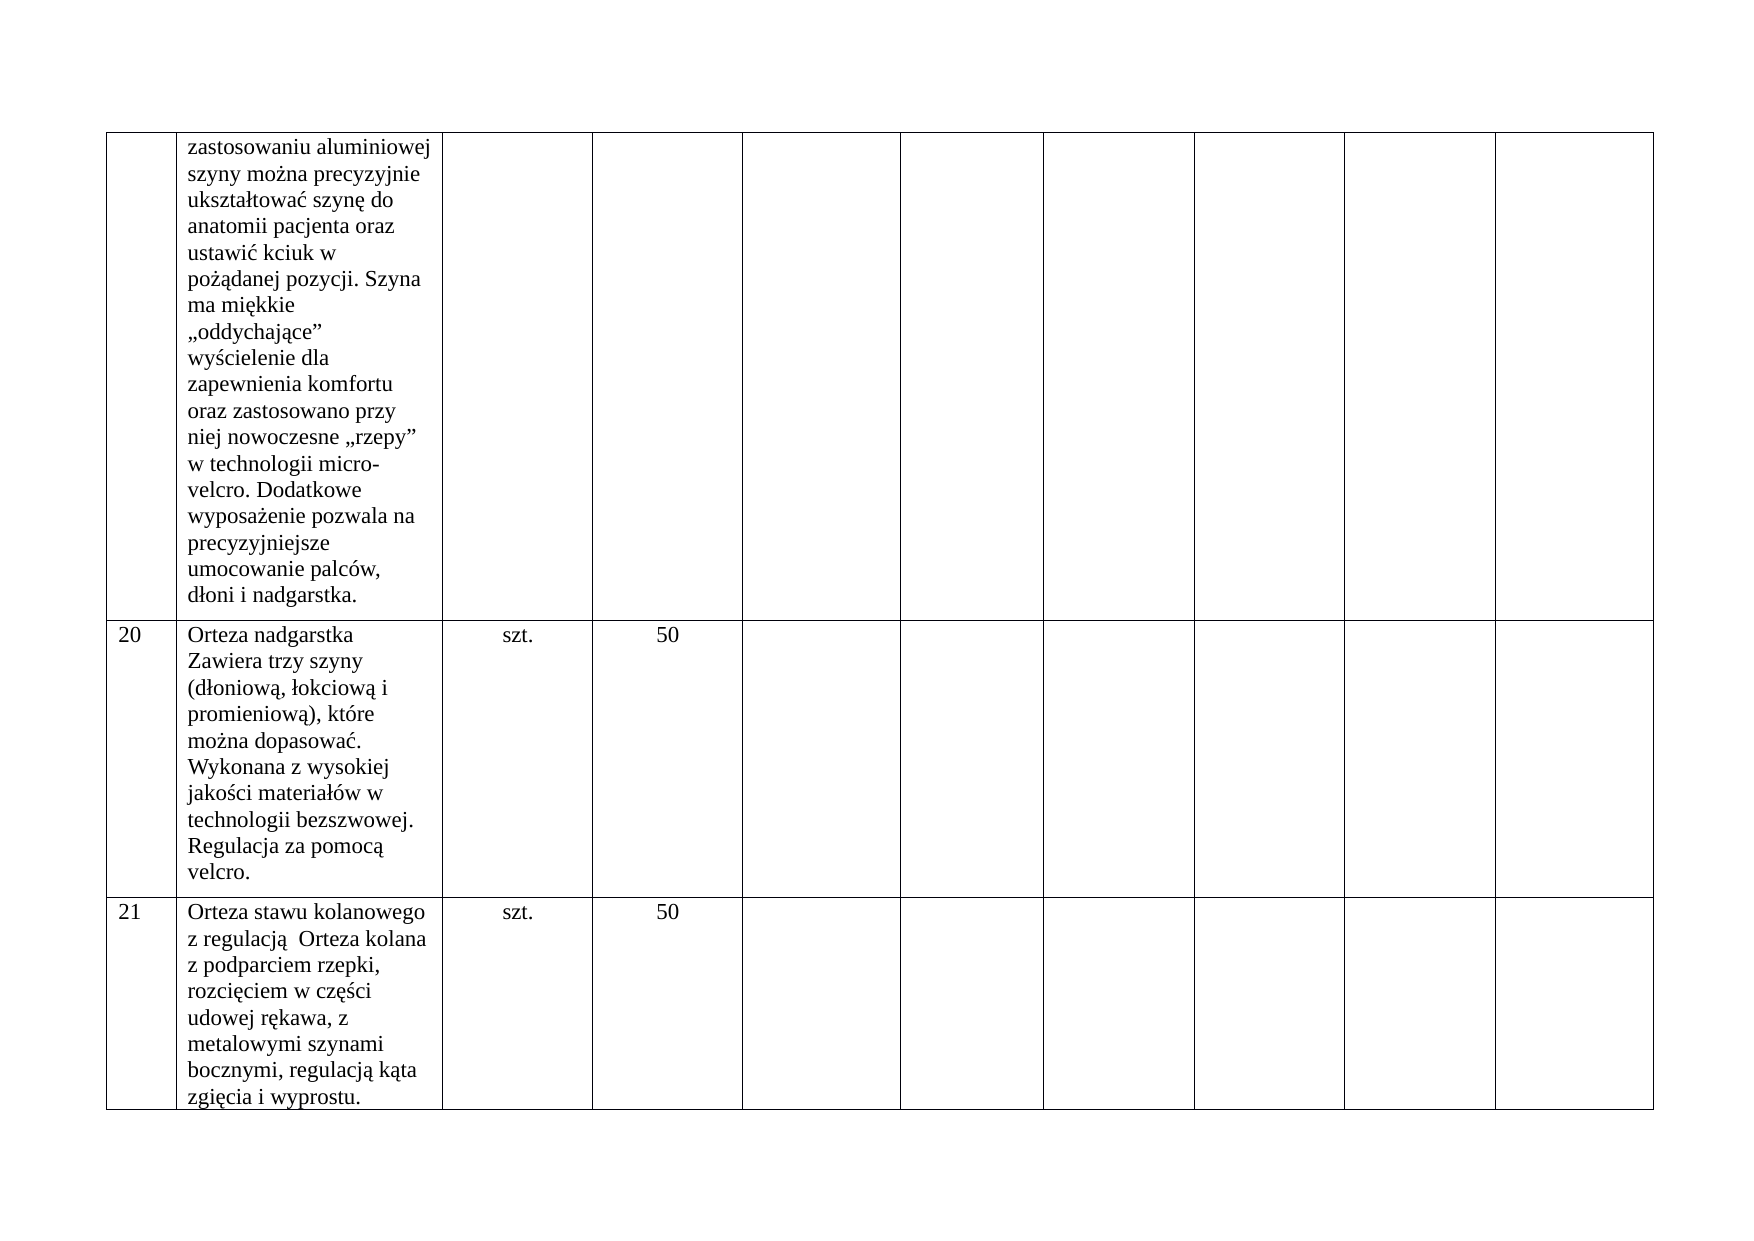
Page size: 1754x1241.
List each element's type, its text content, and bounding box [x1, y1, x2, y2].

table_cell [107, 133, 176, 620]
table_cell [1195, 133, 1344, 620]
table_cell [1195, 621, 1344, 897]
table_cell [1044, 898, 1194, 1109]
table_cell [901, 898, 1043, 1109]
table_cell [1345, 898, 1495, 1109]
table_cell [1345, 621, 1495, 897]
table_cell [1044, 133, 1194, 620]
table_cell 20 [107, 621, 176, 897]
table_cell [901, 621, 1043, 897]
table_cell [743, 898, 900, 1109]
table_cell [443, 133, 592, 620]
table_cell [1496, 898, 1653, 1109]
table_cell [901, 133, 1043, 620]
table_cell [1195, 898, 1344, 1109]
table_cell [1345, 133, 1495, 620]
table_cell [1496, 621, 1653, 897]
table_cell Orteza stawu kolanowego z regulacją Orteza kolana z podparciem rzepki, rozcięciem w części udowej rękawa, z metalowymi szynami bocznymi, regulacją kąta zgięcia i wyprostu. [177, 898, 442, 1109]
table_cell 21 [107, 898, 176, 1109]
table_cell [743, 621, 900, 897]
table_cell [1044, 621, 1194, 897]
table_cell [1496, 133, 1653, 620]
table_cell Orteza nadgarstka Zawiera trzy szyny (dłoniową, łokciową i promieniową), które można dopasować. Wykonana z wysokiej jakości materiałów w technologii bezszwowej. Regulacja za pomocą velcro. [177, 621, 442, 897]
table_cell 50 [593, 621, 742, 897]
table_cell zastosowaniu aluminiowej szyny można precyzyjnie ukształtować szynę do anatomii pacjenta oraz ustawić kciuk w pożądanej pozycji. Szyna ma miękkie „oddychające” wyścielenie dla zapewnienia komfortu oraz zastosowano przy niej nowoczesne „rzepy” w technologii micro-velcro. Dodatkowe wyposażenie pozwala na precyzyjniejsze umocowanie palców, dłoni i nadgarstka. [177, 133, 442, 620]
table_cell 50 [593, 898, 742, 1109]
table_cell [743, 133, 900, 620]
table_cell szt. [443, 898, 592, 1109]
table_cell szt. [443, 621, 592, 897]
table_cell [593, 133, 742, 620]
